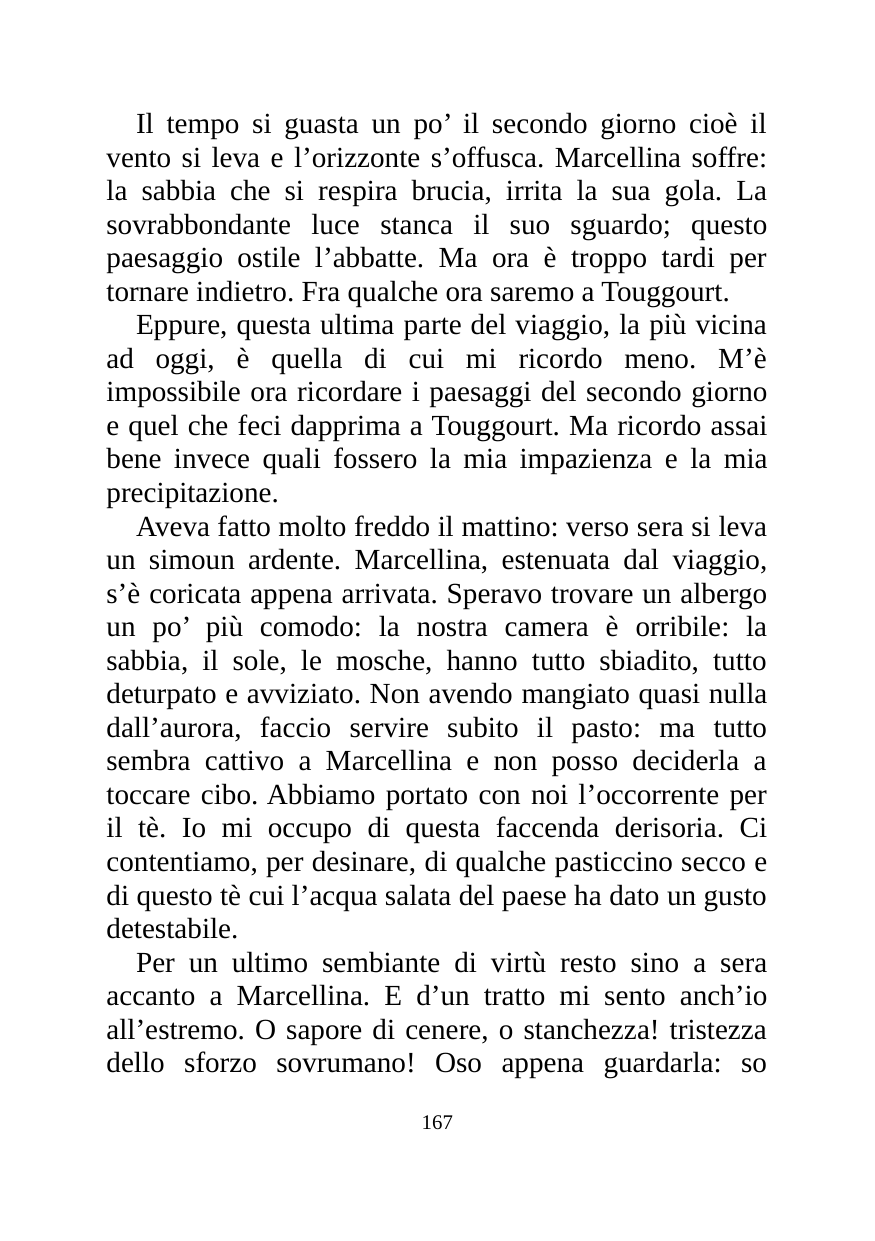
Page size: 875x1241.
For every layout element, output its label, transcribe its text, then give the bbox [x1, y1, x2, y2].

text Il tempo si guasta un po’ il secondo giorno cioè il vento si leva e l’orizzonte s’offusca. Marcellina soffre: la sabbia che si respira brucia, irrita la sua gola. La sovrabbondante luce stanca il suo sguardo; questo paesaggio ostile l’abbatte. Ma ora è troppo tardi per tornare indietro. Fra qualche ora saremo a Touggourt. [106, 106, 768, 307]
text Per un ultimo sembiante di virtù resto sino a sera accanto a Marcellina. E d’un tratto mi sento anch’io all’estremo. O sapore di cenere, o stanchezza! tristezza dello sforzo sovrumano! Oso appena guardarla: so [106, 945, 768, 1079]
text Aveva fatto molto freddo il mattino: verso sera si leva un simoun ardente. Marcellina, estenuata dal viaggio, s’è coricata appena arrivata. Speravo trovare un albergo un po’ più comodo: la nostra camera è orribile: la sabbia, il sole, le mosche, hanno tutto sbiadito, tutto deturpato e avviziato. Non avendo mangiato quasi nulla dall’aurora, faccio servire subito il pasto: ma tutto sembra cattivo a Marcellina e non posso deciderla a toccare cibo. Abbiamo portato con noi l’occorrente per il tè. Io mi occupo di questa faccenda derisoria. Ci contentiamo, per desinare, di qualche pasticcino secco e di questo tè cui l’acqua salata del paese ha dato un gusto detestabile. [106, 509, 768, 945]
text Eppure, questa ultima parte del viaggio, la più vicina ad oggi, è quella di cui mi ricordo meno. M’è impossibile ora ricordare i paesaggi del secondo giorno e quel che feci dapprima a Touggourt. Ma ricordo assai bene invece quali fossero la mia impazienza e la mia precipitazione. [106, 307, 768, 509]
